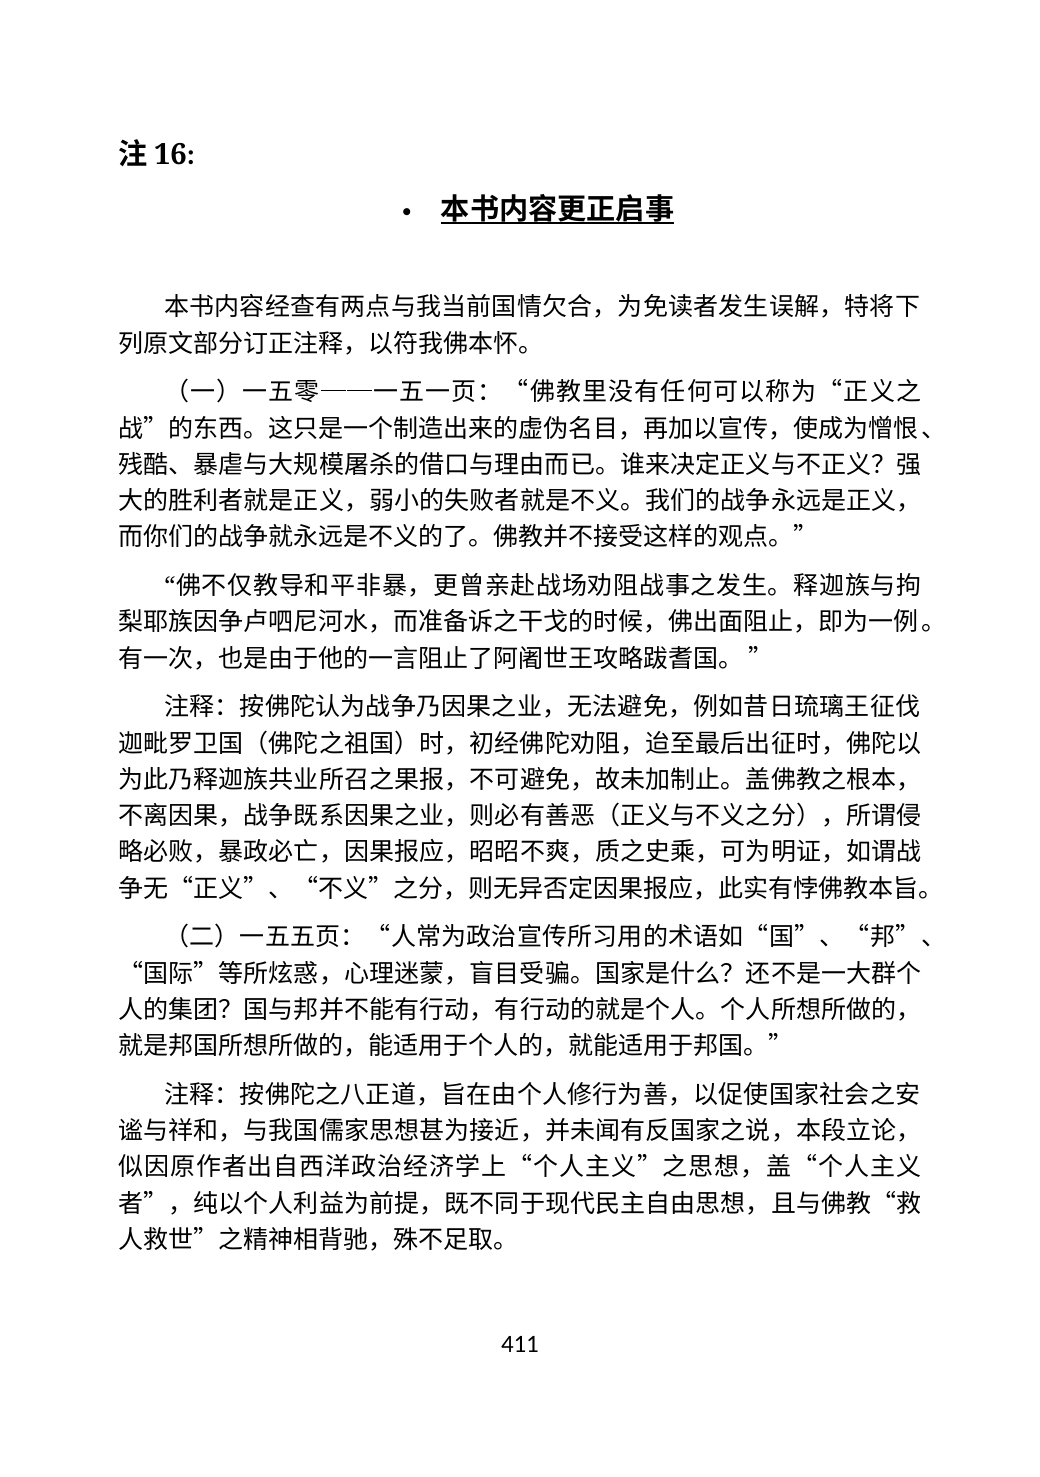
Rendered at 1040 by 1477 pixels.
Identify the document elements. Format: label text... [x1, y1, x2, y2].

text （二）一五五页：“人常为政治宣传所习用的术语如“国”、“邦”、“国际”等所炫惑，心理迷蒙，盲目受骗。国家是什么？还不是一大群个人的集团？国与邦并不能有行动，有行动的就是个人。个人所想所做的，就是邦国所想所做的，能适用于个人的，就能适用于邦国。” [118, 917, 921, 1062]
text （一）一五零──一五一页：“佛教里没有任何可以称为“正义之战”的东西。这只是一个制造出来的虚伪名目，再加以宣传，使成为憎恨、残酷、暴虐与大规模屠杀的借口与理由而已。谁来决定正义与不正义？强大的胜利者就是正义，弱小的失败者就是不义。我们的战争永远是正义，而你们的战争就永远是不义的了。佛教并不接受这样的观点。” [118, 372, 921, 553]
list 本书内容更正启事 [156, 186, 921, 228]
text 本书内容经查有两点与我当前国情欠合，为免读者发生误解，特将下列原文部分订正注释，以符我佛本怀。 [118, 287, 921, 359]
text 注 16: [118, 131, 921, 173]
text 注释：按佛陀认为战争乃因果之业，无法避免，例如昔日琉璃王征伐迦毗罗卫国（佛陀之祖国）时，初经佛陀劝阻，迨至最后出征时，佛陀以为此乃释迦族共业所召之果报，不可避免，故未加制止。盖佛教之根本，不离因果，战争既系因果之业，则必有善恶（正义与不义之分），所谓侵略必败，暴政必亡，因果报应，昭昭不爽，质之史乘，可为明证，如谓战争无“正义”、“不义”之分，则无异否定因果报应，此实有悖佛教本旨。 [118, 687, 921, 904]
text 注释：按佛陀之八正道，旨在由个人修行为善，以促使国家社会之安谧与祥和，与我国儒家思想甚为接近，并未闻有反国家之说，本段立论，似因原作者出自西洋政治经济学上“个人主义”之思想，盖“个人主义者”，纯以个人利益为前提，既不同于现代民主自由思想，且与佛教“救人救世”之精神相背驰，殊不足取。 [118, 1074, 921, 1256]
text “佛不仅教导和平非暴，更曾亲赴战场劝阻战事之发生。释迦族与拘梨耶族因争卢呬尼河水，而准备诉之干戈的时候，佛出面阻止，即为一例。有一次，也是由于他的一言阻止了阿阇世王攻略跋耆国。 ” [118, 566, 921, 674]
